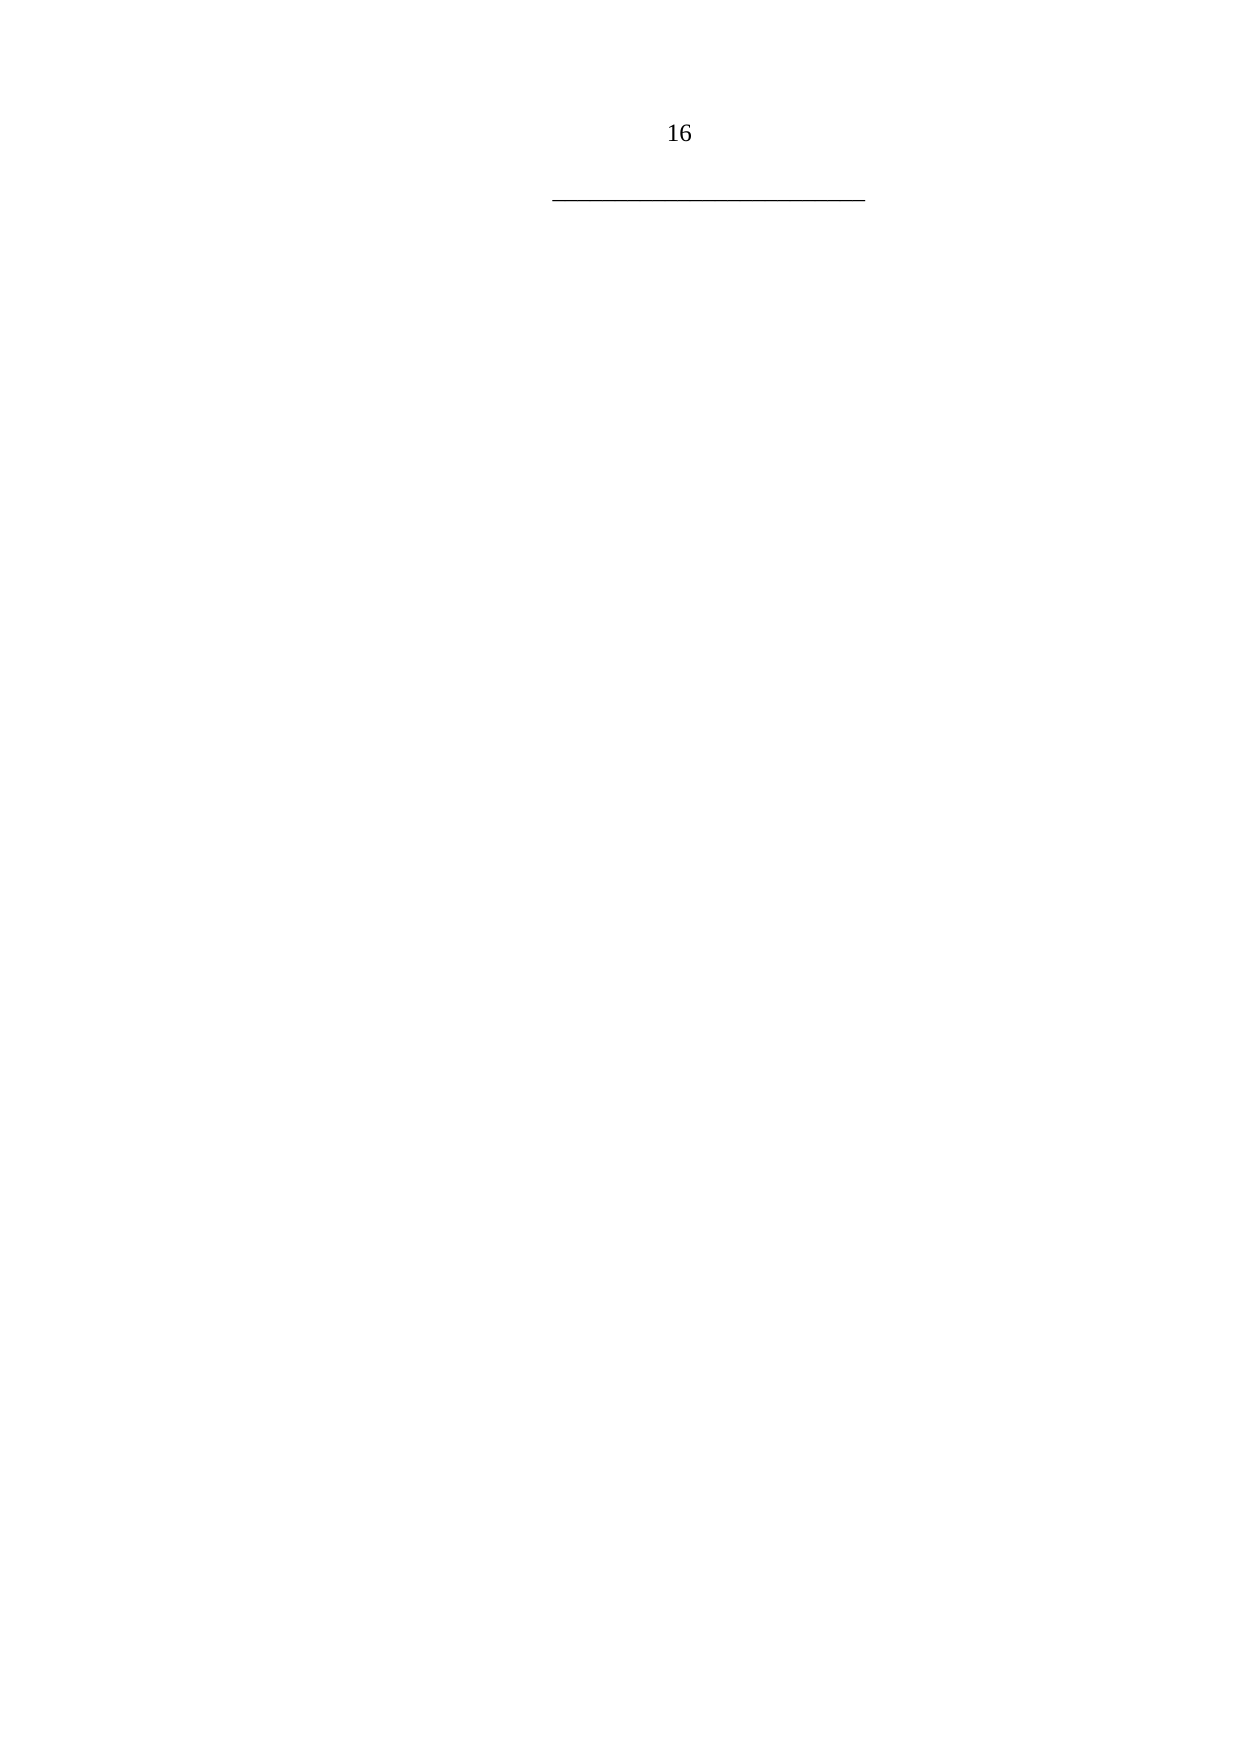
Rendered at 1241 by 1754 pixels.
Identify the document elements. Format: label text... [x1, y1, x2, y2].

text _________________________ [177, 176, 1181, 204]
